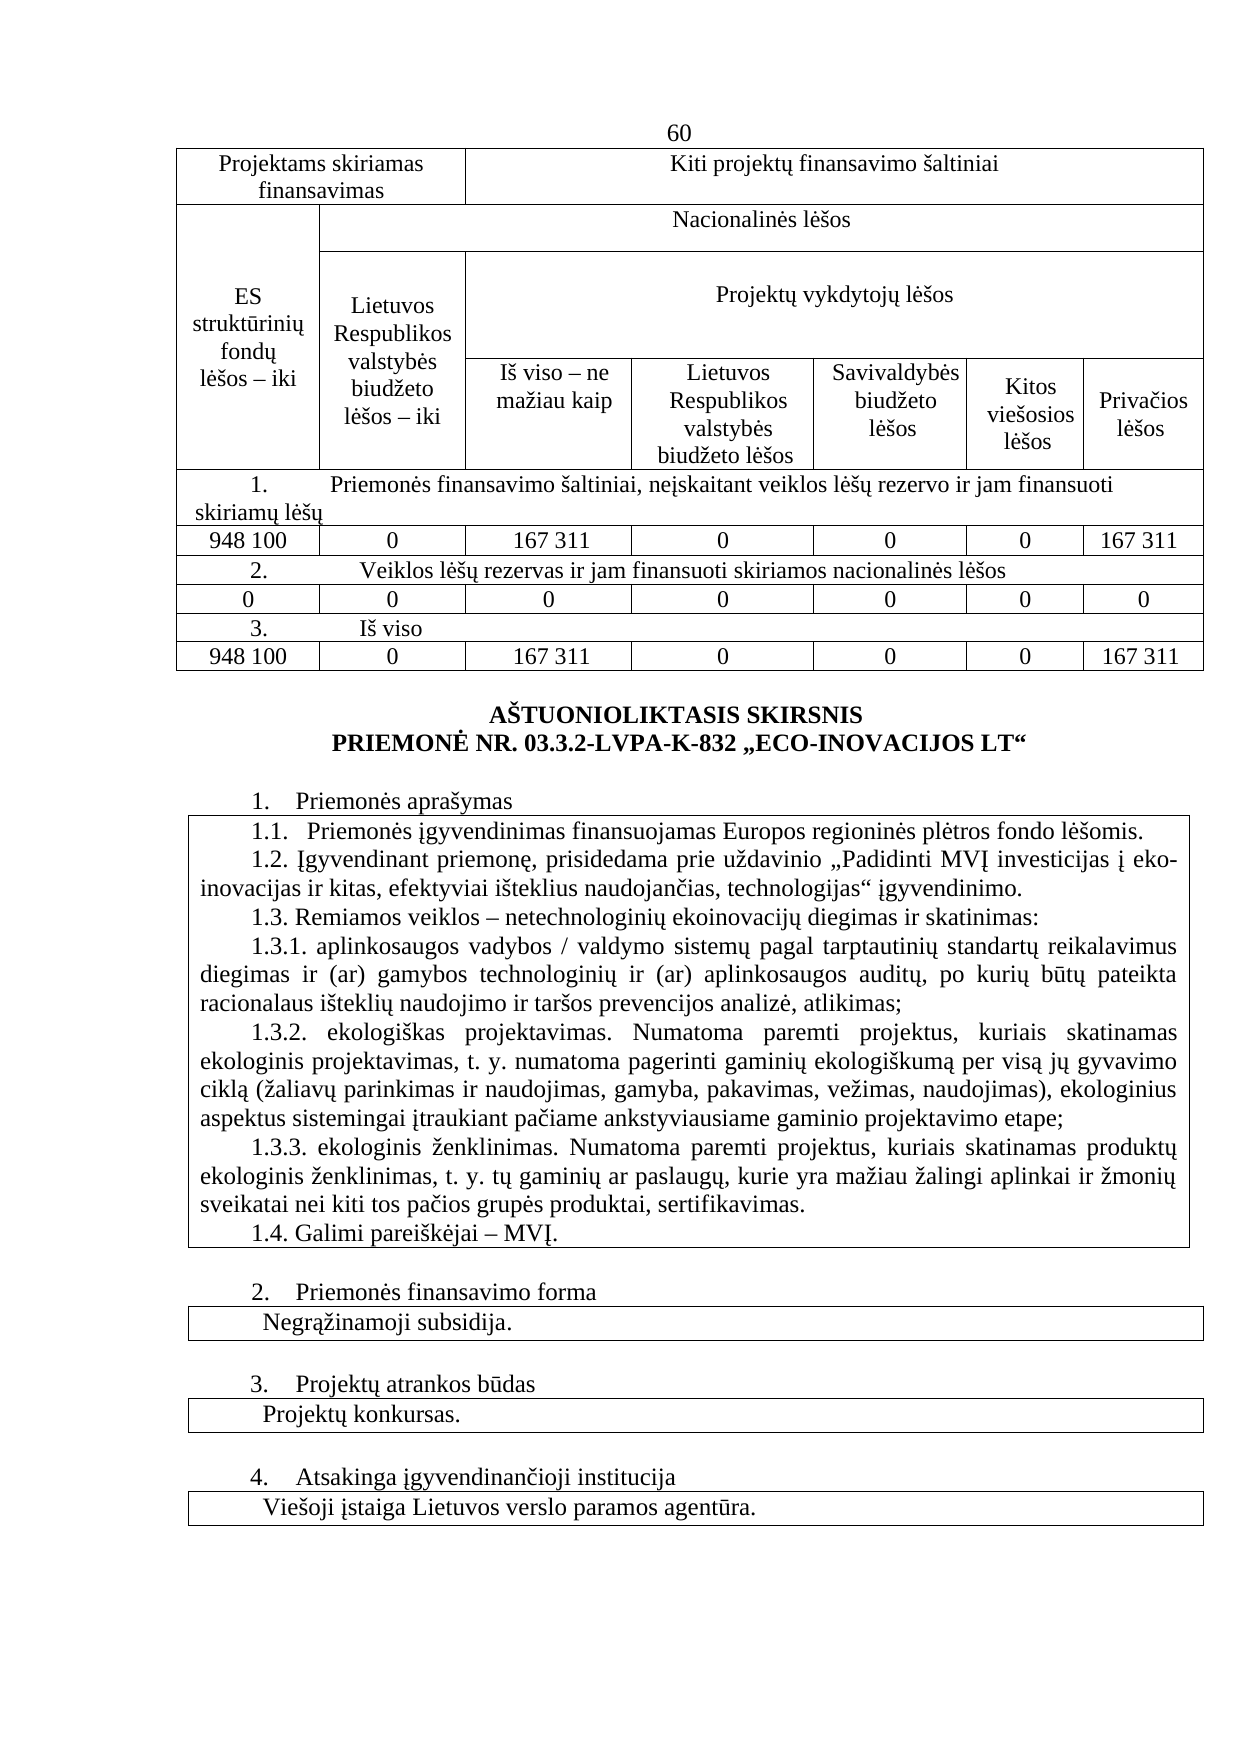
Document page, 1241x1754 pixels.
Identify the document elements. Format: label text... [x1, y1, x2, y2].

table_cell 0 [967, 585, 1083, 613]
table_cell ES struktūrinių fondų lėšos – iki [177, 205, 319, 469]
table_cell Savivaldybės biudžeto lėšos [814, 359, 966, 469]
table_cell 948 100 [177, 526, 319, 555]
table_cell 0 [632, 642, 813, 670]
table_cell 0 [814, 642, 966, 670]
text 2. Priemonės finansavimo forma [251, 1277, 1181, 1306]
table_cell 0 [320, 585, 465, 613]
table_cell 0 [320, 526, 465, 555]
table_header Projektų konkursas. [189, 1399, 1203, 1432]
table_cell 0 [1084, 585, 1203, 613]
table_cell 167 311 [1084, 642, 1203, 670]
table_cell 1.3. Remiamos veiklos – netechnologinių ekoinovacijų diegimas ir skatinimas: 1.3.1. aplinkosaugos vadybos / valdymo sistemų pagal tarptautinių standartų reikalavimus diegimas ir (ar) gamybos technologinių ir (ar) aplinkosaugos auditų, po kurių būtų pateikta racionalaus išteklių naudojimo ir taršos prevencijos analizė, atlikimas; 1.3.2. ekologiškas projektavimas. Numatoma paremti projektus, kuriais skatinamas ekologinis projektavimas, t. y. numatoma pagerinti gaminių ekologiškumą per visą jų gyvavimo ciklą (žaliavų parinkimas ir naudojimas, gamyba, pakavimas, vežimas, naudojimas), ekologinius aspektus sistemingai įtraukiant pačiame ankstyviausiame gaminio projektavimo etape; 1.3.3. ekologinis ženklinimas. Numatoma paremti projektus, kuriais skatinamas produktų ekologinis ženklinimas, t. y. tų gaminių ar paslaugų, kurie yra mažiau žalingi aplinkai ir žmonių sveikatai nei kiti tos pačios grupės produktai, sertifikavimas. 1.4. Galimi pareiškėjai – MVĮ. [189, 902, 1189, 1247]
table_cell 0 [177, 585, 319, 613]
table_cell Nacionalinės lėšos [320, 205, 1203, 251]
text PRIEMONĖ NR. 03.3.2-LVPA-K-832 „ECO-INOVACIJOS LT“ [177, 728, 1181, 757]
table_cell 167 311 [466, 526, 631, 555]
table_cell 0 [967, 642, 1083, 670]
table_cell 0 [632, 526, 813, 555]
table_header Negrąžinamoji subsidija. [189, 1307, 1203, 1339]
table_cell 0 [320, 642, 465, 670]
table_cell 167 311 [466, 642, 631, 670]
table_cell 2. Veiklos lėšų rezervas ir jam finansuoti skiriamos nacionalinės lėšos [177, 556, 1203, 584]
table_header Projektams skiriamas finansavimas [177, 149, 465, 204]
table_cell Iš viso – ne mažiau kaip [466, 359, 631, 469]
table_cell Lietuvos Respublikos valstybės biudžeto lėšos [632, 359, 813, 469]
table_cell 0 [967, 526, 1083, 555]
table_cell 0 [466, 585, 631, 613]
table_header Kiti projektų finansavimo šaltiniai [466, 149, 1203, 204]
table_header Viešoji įstaiga Lietuvos verslo paramos agentūra. [189, 1492, 1203, 1525]
table_cell Lietuvos Respublikos valstybės biudžeto lėšos – iki [320, 252, 465, 469]
table_cell 167 311 [1084, 526, 1203, 555]
text 4. Atsakinga įgyvendinančioji institucija [250, 1462, 1181, 1491]
text AŠTUONIOLIKTASIS SKIRSNIS [177, 700, 1181, 728]
table_cell 948 100 [177, 642, 319, 670]
table_cell 0 [814, 585, 966, 613]
text 3. Projektų atrankos būdas [250, 1369, 1181, 1398]
table_cell 0 [814, 526, 966, 555]
table_cell 0 [632, 585, 813, 613]
table_cell Projektų vykdytojų lėšos [466, 252, 1203, 357]
table_header 1.1. Priemonės įgyvendinimas finansuojamas Europos regioninės plėtros fondo lėšomis. [189, 816, 1189, 844]
table_cell Privačios lėšos [1084, 359, 1203, 469]
table_cell 3. Iš viso [177, 614, 1203, 641]
table_cell Kitos viešosios lėšos [967, 359, 1083, 469]
text 1. Priemonės aprašymas [251, 786, 1181, 815]
table_cell 1. Priemonės finansavimo šaltiniai, neįskaitant veiklos lėšų rezervo ir jam finansuoti skiriamų lėšų [177, 470, 1203, 525]
table_cell 1.2. Įgyvendinant priemonę, prisidedama prie uždavinio „Padidinti MVĮ investicijas į eko-inovacijas ir kitas, efektyviai išteklius naudojančias, technologijas“ įgyvendinimo. [189, 845, 1189, 902]
